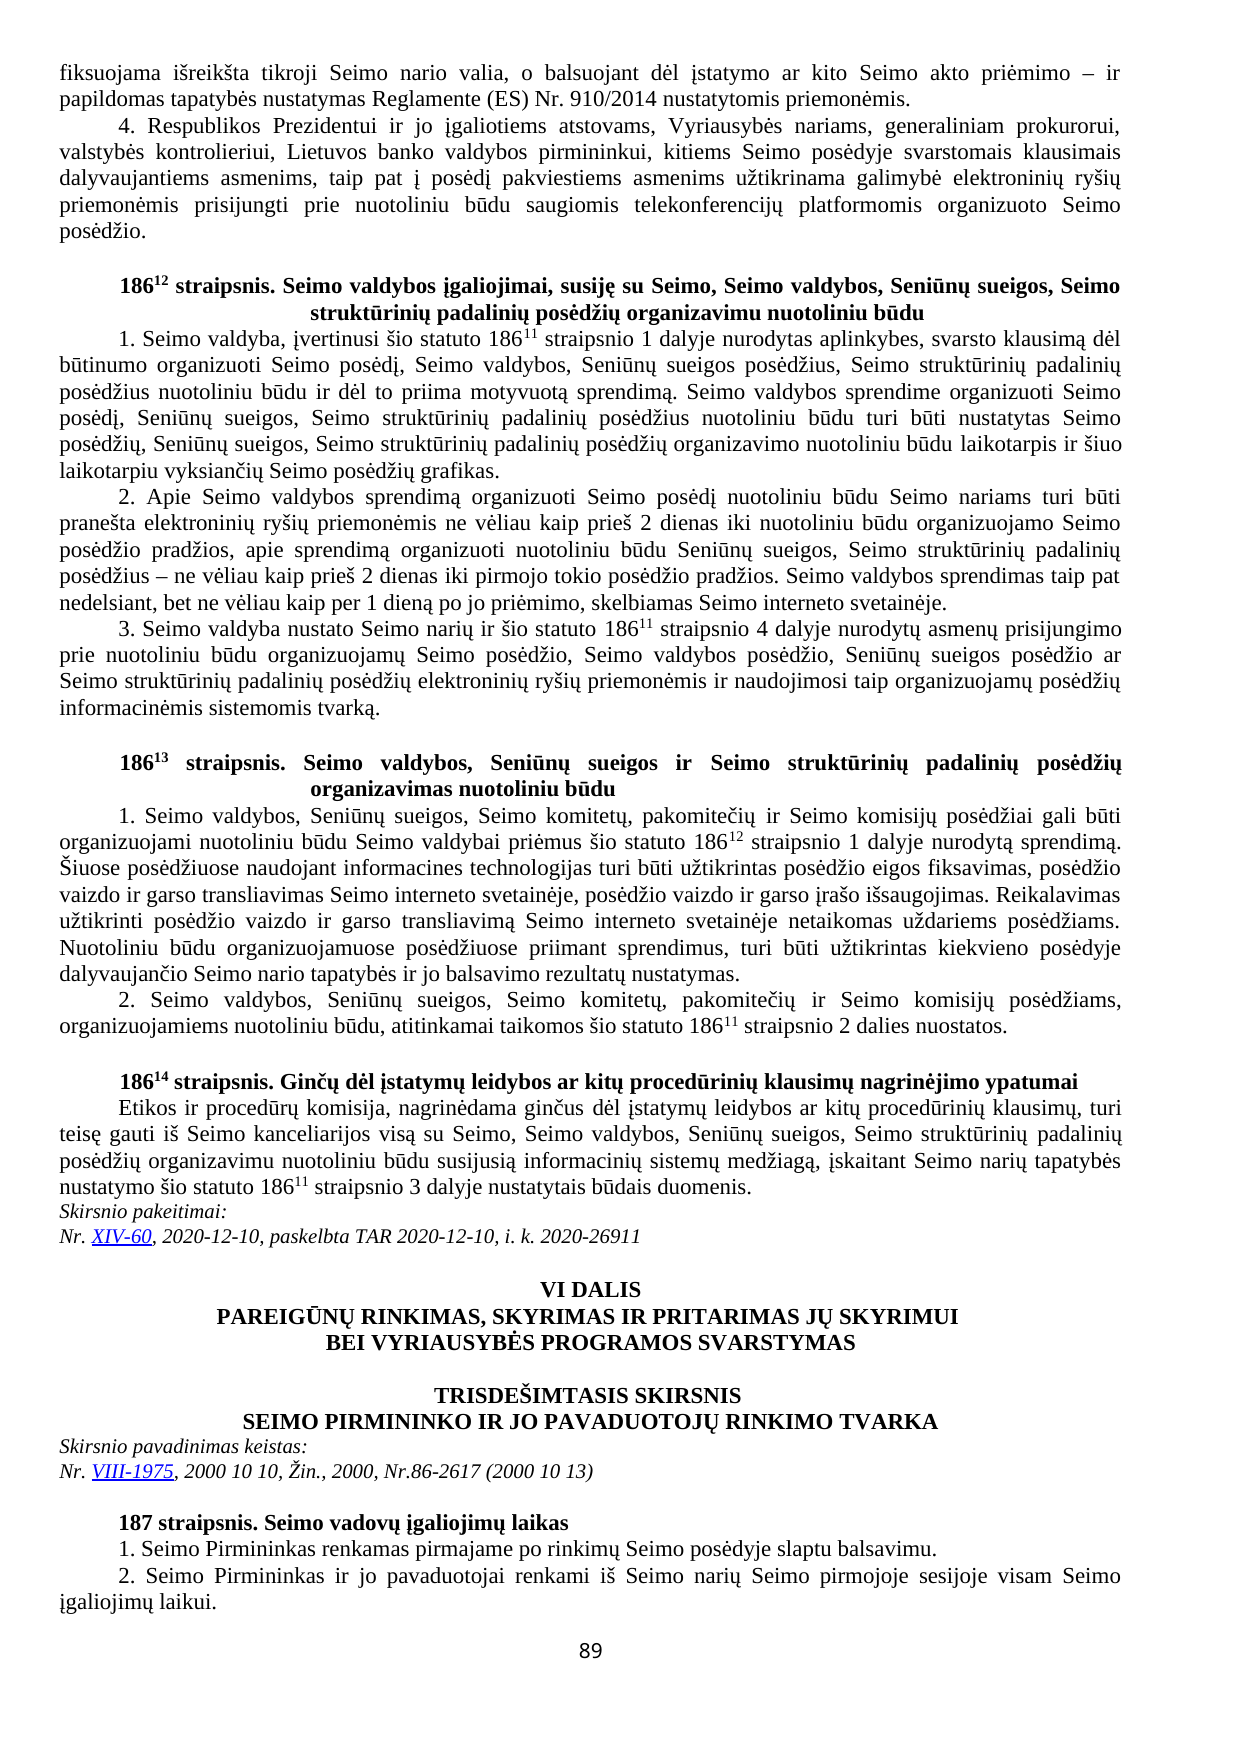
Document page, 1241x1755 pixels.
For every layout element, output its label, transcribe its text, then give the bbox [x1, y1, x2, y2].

text 187 straipsnis. Seimo vadovų įgaliojimų laikas [59, 1509, 1122, 1535]
text PAREIGŪNŲ RINKIMAS, SKYRIMAS IR PRITARIMAS JŲ SKYRIMUI [59, 1303, 1122, 1329]
text 18614 straipsnis. Ginčų dėl įstatymų leidybos ar kitų procedūrinių klausimų nagrinėjimo ypatumai [119, 1068, 1122, 1094]
text VI DALIS [59, 1276, 1122, 1303]
text Skirsnio pakeitimai: [59, 1199, 1122, 1223]
text 1. Seimo valdyba, įvertinusi šio statuto 18611 straipsnio 1 dalyje nurodytas aplinkybes, svarsto klausimą dėl būtinumo organizuoti Seimo posėdį, Seimo valdybos, Seniūnų sueigos posėdžius, Seimo struktūrinių padalinių posėdžius nuotoliniu būdu ir dėl to priima motyvuotą sprendimą. Seimo valdybos sprendime organizuoti Seimo posėdį, Seniūnų sueigos, Seimo struktūrinių padalinių posėdžius nuotoliniu būdu turi būti nustatytas Seimo posėdžių, Seniūnų sueigos, Seimo struktūrinių padalinių posėdžių organizavimo nuotoliniu būdu laikotarpis ir šiuo laikotarpiu vyksiančių Seimo posėdžių grafikas. [59, 325, 1122, 483]
text 2. Seimo valdybos, Seniūnų sueigos, Seimo komitetų, pakomitečių ir Seimo komisijų posėdžiams, organizuojamiems nuotoliniu būdu, atitinkamai taikomos šio statuto 18611 straipsnio 2 dalies nuostatos. [59, 986, 1122, 1039]
text 1. Seimo Pirmininkas renkamas pirmajame po rinkimų Seimo posėdyje slaptu balsavimu. [59, 1535, 1122, 1562]
text 18613 straipsnis. Seimo valdybos, Seniūnų sueigos ir Seimo struktūrinių padalinių posėdžių organizavimas nuotoliniu būdu [119, 749, 1122, 802]
text 4. Respublikos Prezidentui ir jo įgaliotiems atstovams, Vyriausybės nariams, generaliniam prokurorui, valstybės kontrolieriui, Lietuvos banko valdybos pirmininkui, kitiems Seimo posėdyje svarstomais klausimais dalyvaujantiems asmenims, taip pat į posėdį pakviestiems asmenims užtikrinama galimybė elektroninių ryšių priemonėmis prisijungti prie nuotoliniu būdu saugiomis telekonferencijų platformomis organizuoto Seimo posėdžio. [59, 112, 1122, 243]
text SEIMO PIRMININKO IR JO PAVADUOTOJŲ RINKIMO TVARKA [59, 1408, 1122, 1434]
text fiksuojama išreikšta tikroji Seimo nario valia, o balsuojant dėl įstatymo ar kito Seimo akto priėmimo – ir papildomas tapatybės nustatymas Reglamente (ES) Nr. 910/2014 nustatytomis priemonėmis. [59, 59, 1122, 112]
text 1. Seimo valdybos, Seniūnų sueigos, Seimo komitetų, pakomitečių ir Seimo komisijų posėdžiai gali būti organizuojami nuotoliniu būdu Seimo valdybai priėmus šio statuto 18612 straipsnio 1 dalyje nurodytą sprendimą. Šiuose posėdžiuose naudojant informacines technologijas turi būti užtikrintas posėdžio eigos fiksavimas, posėdžio vaizdo ir garso transliavimas Seimo interneto svetainėje, posėdžio vaizdo ir garso įrašo išsaugojimas. Reikalavimas užtikrinti posėdžio vaizdo ir garso transliavimą Seimo interneto svetainėje netaikomas uždariems posėdžiams. Nuotoliniu būdu organizuojamuose posėdžiuose priimant sprendimus, turi būti užtikrintas kiekvieno posėdyje dalyvaujančio Seimo nario tapatybės ir jo balsavimo rezultatų nustatymas. [59, 802, 1122, 986]
text 2. Seimo Pirmininkas ir jo pavaduotojai renkami iš Seimo narių Seimo pirmojoje sesijoje visam Seimo įgaliojimų laikui. [59, 1562, 1122, 1614]
text 3. Seimo valdyba nustato Seimo narių ir šio statuto 18611 straipsnio 4 dalyje nurodytų asmenų prisijungimo prie nuotoliniu būdu organizuojamų Seimo posėdžio, Seimo valdybos posėdžio, Seniūnų sueigos posėdžio ar Seimo struktūrinių padalinių posėdžių elektroninių ryšių priemonėmis ir naudojimosi taip organizuojamų posėdžių informacinėmis sistemomis tvarką. [59, 615, 1122, 720]
text TRISDEŠIMTASIS SKIRSNIS [59, 1382, 1122, 1408]
text Skirsnio pavadinimas keistas: [59, 1434, 1122, 1458]
text 2. Apie Seimo valdybos sprendimą organizuoti Seimo posėdį nuotoliniu būdu Seimo nariams turi būti pranešta elektroninių ryšių priemonėmis ne vėliau kaip prieš 2 dienas iki nuotoliniu būdu organizuojamo Seimo posėdžio pradžios, apie sprendimą organizuoti nuotoliniu būdu Seniūnų sueigos, Seimo struktūrinių padalinių posėdžius – ne vėliau kaip prieš 2 dienas iki pirmojo tokio posėdžio pradžios. Seimo valdybos sprendimas taip pat nedelsiant, bet ne vėliau kaip per 1 dieną po jo priėmimo, skelbiamas Seimo interneto svetainėje. [59, 483, 1122, 615]
text Nr. XIV-60, 2020-12-10, paskelbta TAR 2020-12-10, i. k. 2020-26911 [59, 1223, 1122, 1248]
text Etikos ir procedūrų komisija, nagrinėdama ginčus dėl įstatymų leidybos ar kitų procedūrinių klausimų, turi teisę gauti iš Seimo kanceliarijos visą su Seimo, Seimo valdybos, Seniūnų sueigos, Seimo struktūrinių padalinių posėdžių organizavimu nuotoliniu būdu susijusią informacinių sistemų medžiagą, įskaitant Seimo narių tapatybės nustatymo šio statuto 18611 straipsnio 3 dalyje nustatytais būdais duomenis. [59, 1094, 1122, 1199]
text BEI VYRIAUSYBĖS PROGRAMOS SVARSTYMAS [59, 1329, 1122, 1355]
text 18612 straipsnis. Seimo valdybos įgaliojimai, susiję su Seimo, Seimo valdybos, Seniūnų sueigos, Seimo struktūrinių padalinių posėdžių organizavimu nuotoliniu būdu [119, 272, 1122, 325]
text Nr. VIII-1975, 2000 10 10, Žin., 2000, Nr.86-2617 (2000 10 13) [59, 1458, 1122, 1483]
